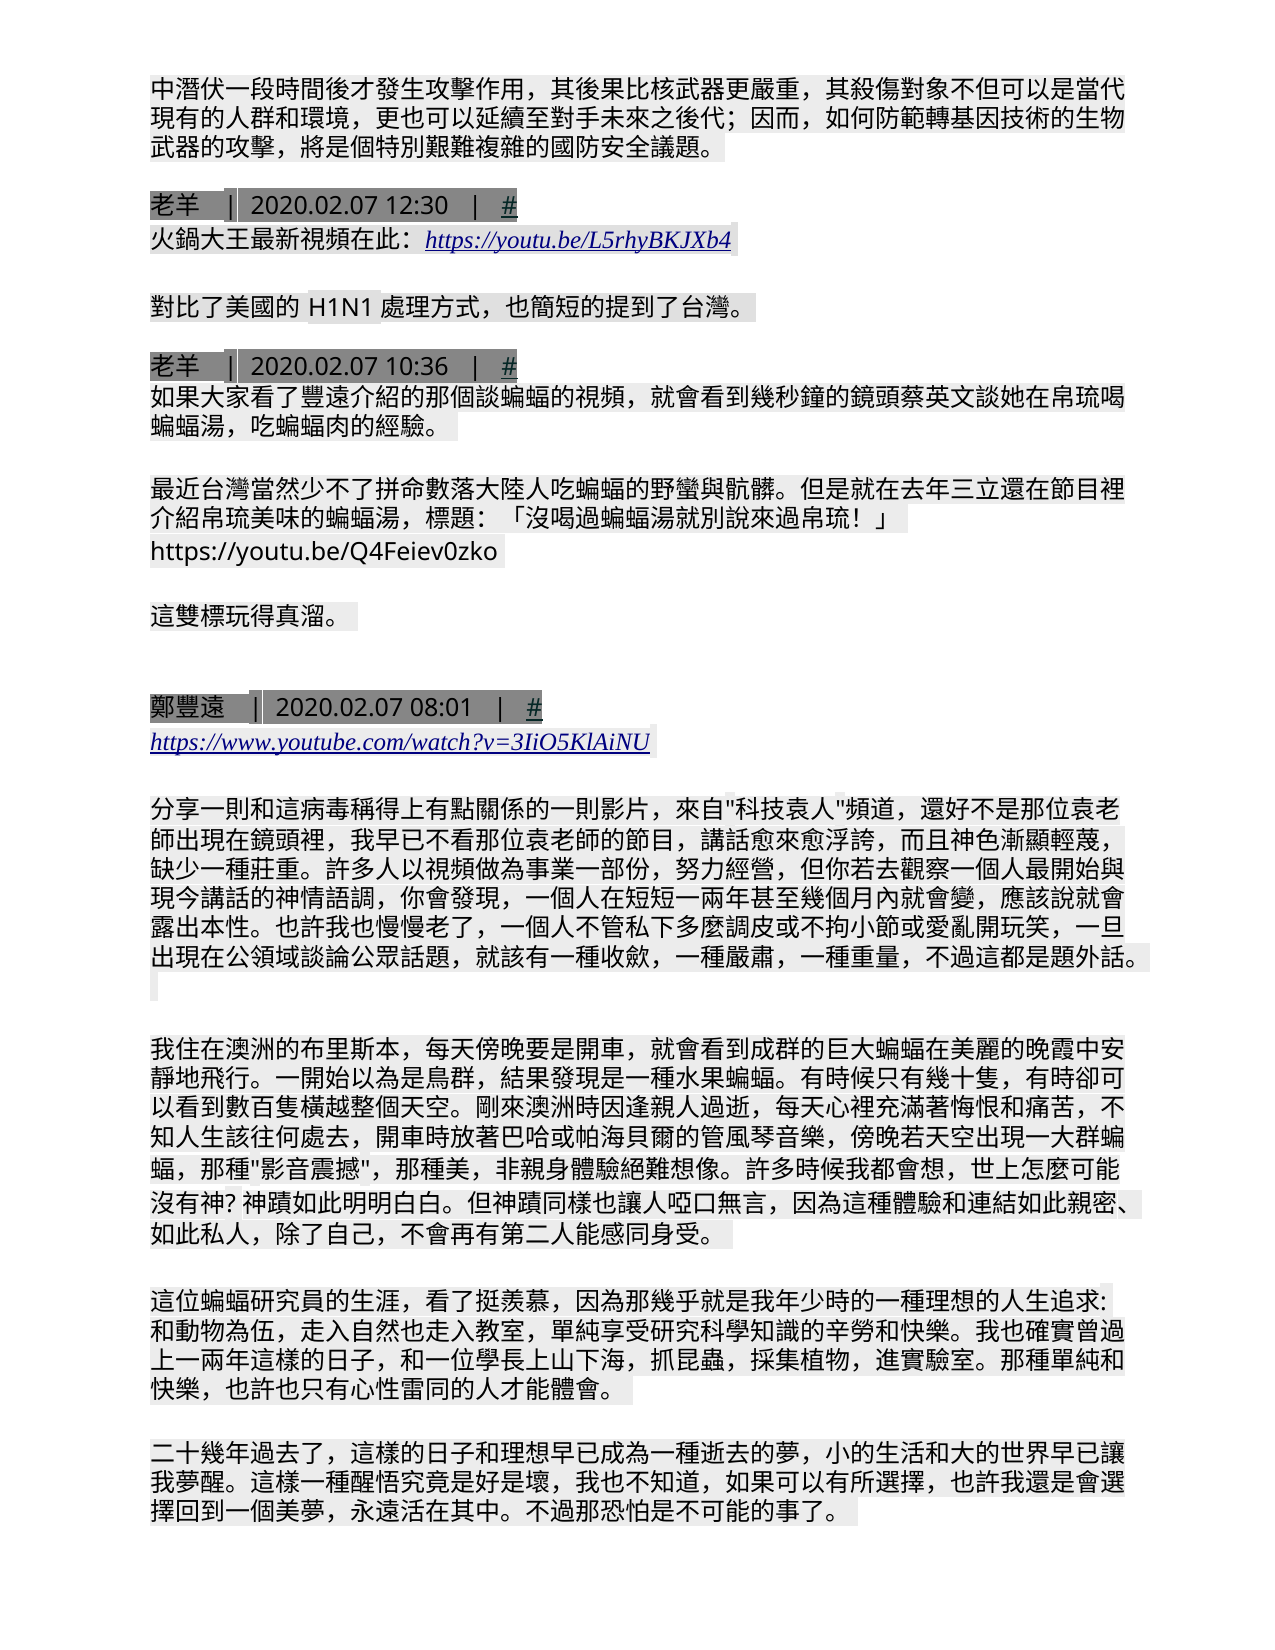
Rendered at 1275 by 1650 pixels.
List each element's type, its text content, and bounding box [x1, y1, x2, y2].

text 如果大家看了豐遠介紹的那個談蝙蝠的視頻，就會看到幾秒鐘的鏡頭蔡英文談她在帛琉喝蝙蝠湯，吃蝙蝠肉的經驗。 最近台灣當然少不了拼命數落大陸人吃蝙蝠的野蠻與骯髒。但是就在去年三立還在節目裡介紹帛琉美味的蝙蝠湯，標題：「沒喝過蝙蝠湯就別說來過帛琉！」 https://youtu.be/Q4Feiev0zko 這雙標玩得真溜。 [150, 383, 1125, 665]
text 老羊 | 2020.02.07 12:30 | # [150, 187, 1125, 222]
text 老羊 | 2020.02.07 10:36 | # [150, 349, 1125, 383]
text https://www.youtube.com/watch?v=3IiO5KlAiNU 分享一則和這病毒稱得上有點關係的一則影片，來自"科技袁人"頻道，還好不是那位袁老師出現在鏡頭裡，我早已不看那位袁老師的節目，講話愈來愈浮誇，而且神色漸顯輕蔑，缺少一種莊重。許多人以視頻做為事業一部份，努力經營，但你若去觀察一個人最開始與現今講話的神情語調，你會發現，一個人在短短一兩年甚至幾個月內就會變，應該說就會露出本性。也許我也慢慢老了，一個人不管私下多麼調皮或不拘小節或愛亂開玩笑，一旦出現在公領域談論公眾話題，就該有一種收歛，一種嚴肅，一種重量，不過這都是題外話。 我住在澳洲的布里斯本，每天傍晚要是開車，就會看到成群的巨大蝙蝠在美麗的晚霞中安靜地飛行。一開始以為是鳥群，結果發現是一種水果蝙蝠。有時候只有幾十隻，有時卻可以看到數百隻橫越整個天空。剛來澳洲時因逢親人過逝，每天心裡充滿著悔恨和痛苦，不知人生該往何處去，開車時放著巴哈或帕海貝爾的管風琴音樂，傍晚若天空出現一大群蝙蝠，那種"影音震撼"，那種美，非親身體驗絕難想像。許多時候我都會想，世上怎麼可能沒有神? 神蹟如此明明白白。但神蹟同樣也讓人啞口無言，因為這種體驗和連結如此親密、如此私人，除了自己，不會再有第二人能感同身受。 這位蝙蝠研究員的生涯，看了挺羨慕，因為那幾乎就是我年少時的一種理想的人生追求: 和動物為伍，走入自然也走入教室，單純享受研究科學知識的辛勞和快樂。我也確實曾過上一兩年這樣的日子，和一位學長上山下海，抓昆蟲，採集植物，進實驗室。那種單純和快樂，也許也只有心性雷同的人才能體會。 二十幾年過去了，這樣的日子和理想早已成為一種逝去的夢，小的生活和大的世界早已讓我夢醒。這樣一種醒悟究竟是好是壞，我也不知道，如果可以有所選擇，也許我還是會選擇回到一個美夢，永遠活在其中。不過那恐怕是不可能的事了。 [150, 724, 1125, 1560]
text 鄭豐遠 | 2020.02.07 08:01 | # [150, 690, 1125, 724]
text 火鍋大王最新視頻在此：https://youtu.be/L5rhyBKJXb4 對比了美國的 H1N1 處理方式，也簡短的提到了台灣。 [150, 222, 1125, 324]
